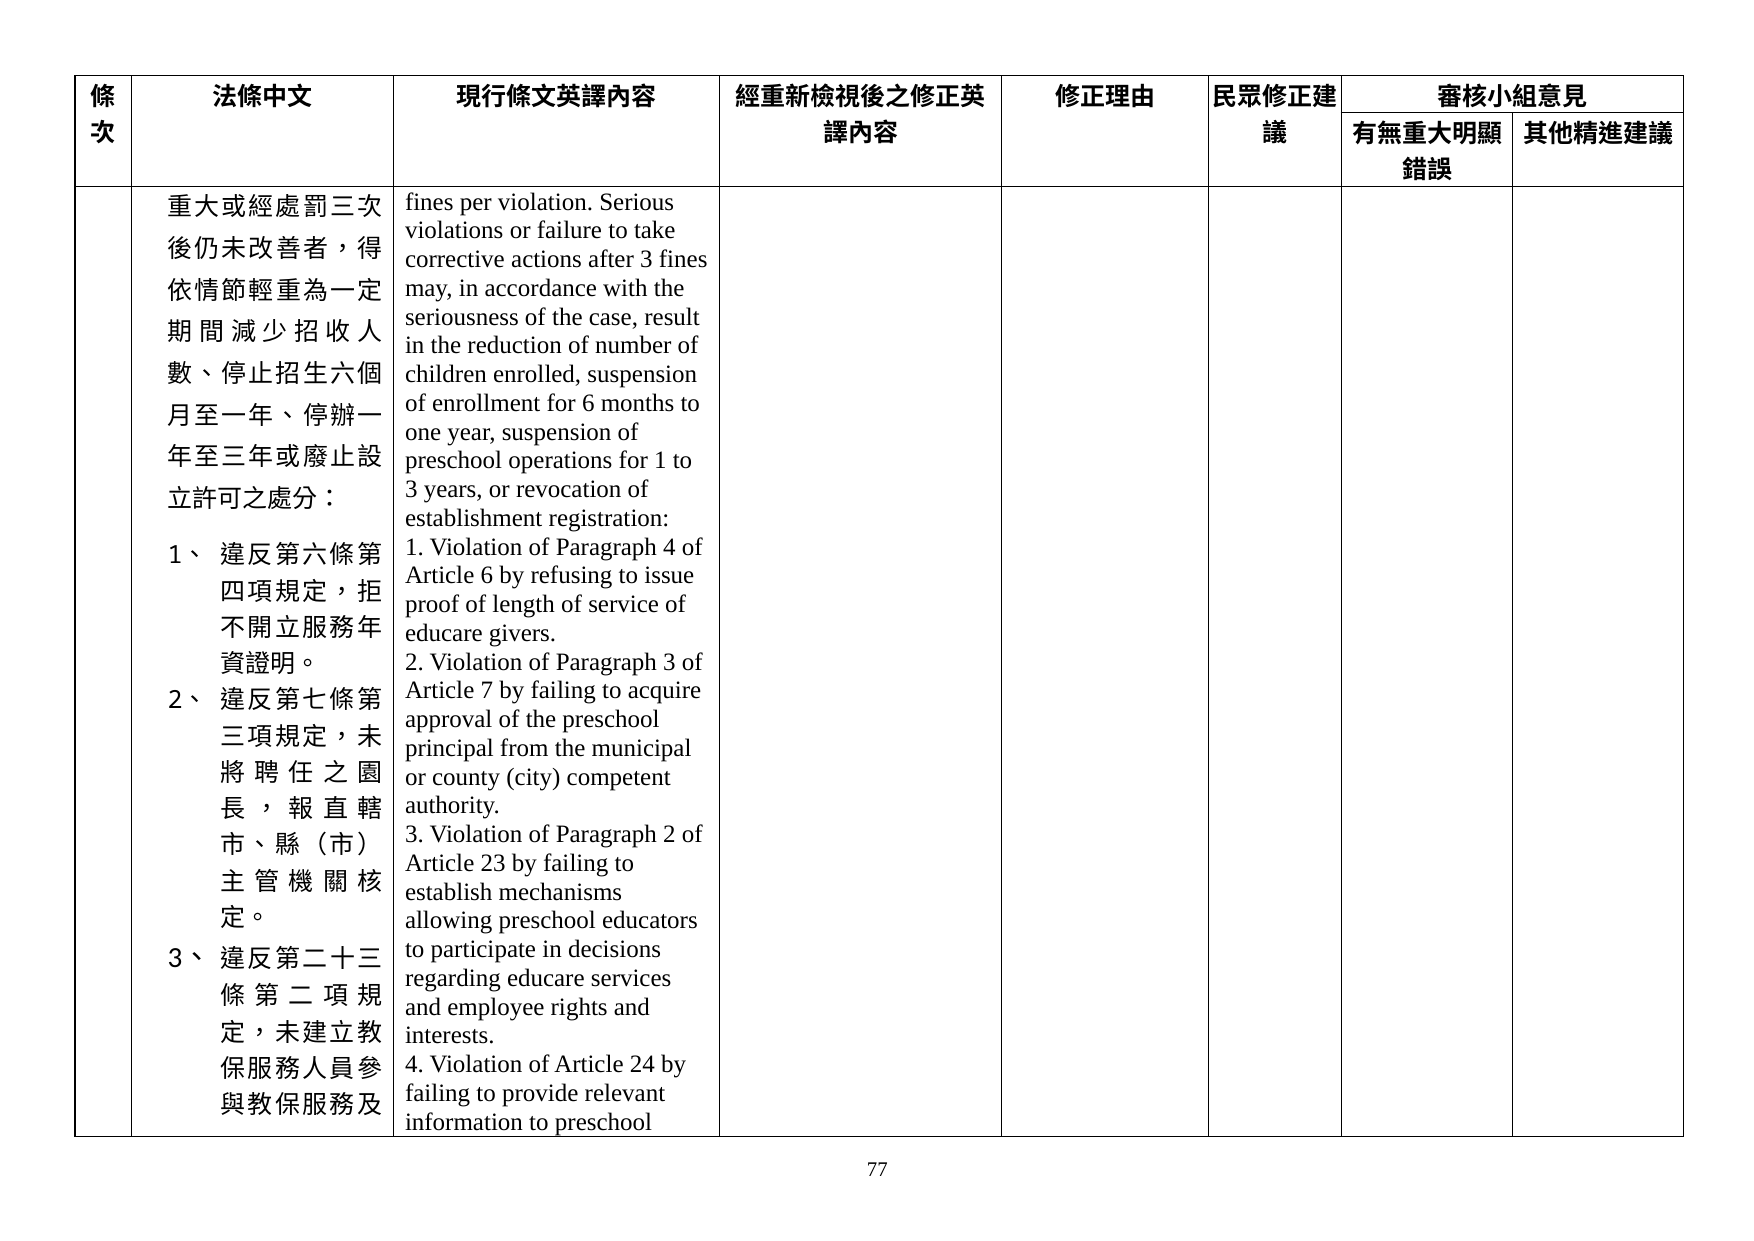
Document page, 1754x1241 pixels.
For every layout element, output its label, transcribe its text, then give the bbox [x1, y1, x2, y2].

table_header 修正理由 [1002, 76, 1208, 186]
table_cell 有無重大明顯錯誤 [1342, 113, 1512, 186]
table_cell [1513, 187, 1683, 1136]
table_cell 其他精進建議 [1513, 113, 1683, 186]
table_cell 重大或經處罰三次後仍未改善者，得依情節輕重為一定期間減少招收人數、停止招生六個月至一年、停辦一年至三年或廢止設立許可之處分： 違反第六條第四項規定，拒不開立服務年資證明。 違反第七條第三項規定，未將聘任之園長，報直轄市、縣（市）主管機關核定。 違反第二十三條第二項規定，未建立教保服務人員參與教保服務及 [132, 187, 393, 1136]
table_cell fines per violation. Serious violations or failure to take corrective actions after 3 fines may, in accordance with the seriousness of the case, result in the reduction of number of children enrolled, suspension of enrollment for 6 months to one year, suspension of preschool operations for 1 to 3 years, or revocation of establishment registration: 1. Violation of Paragraph 4 of Article 6 by refusing to issue proof of length of service of educare givers. 2. Violation of Paragraph 3 of Article 7 by failing to acquire approval of the preschool principal from the municipal or county (city) competent authority. 3. Violation of Paragraph 2 of Article 23 by failing to establish mechanisms allowing preschool educators to participate in decisions regarding educare services and employee rights and interests. 4. Violation of Article 24 by failing to provide relevant information to preschool [394, 187, 719, 1136]
table_cell [1209, 187, 1341, 1136]
table_header 條次 [76, 76, 131, 186]
table_cell [1002, 187, 1208, 1136]
table_header 現行條文英譯內容 [394, 76, 719, 186]
table_cell [76, 187, 131, 1136]
table_cell [720, 187, 1001, 1136]
table_header 法條中文 [132, 76, 393, 186]
table_header 審核小組意見 [1342, 76, 1683, 112]
table_header 經重新檢視後之修正英譯內容 [720, 76, 1001, 186]
table_header 民眾修正建議 [1209, 76, 1341, 186]
table_cell [1342, 187, 1512, 1136]
